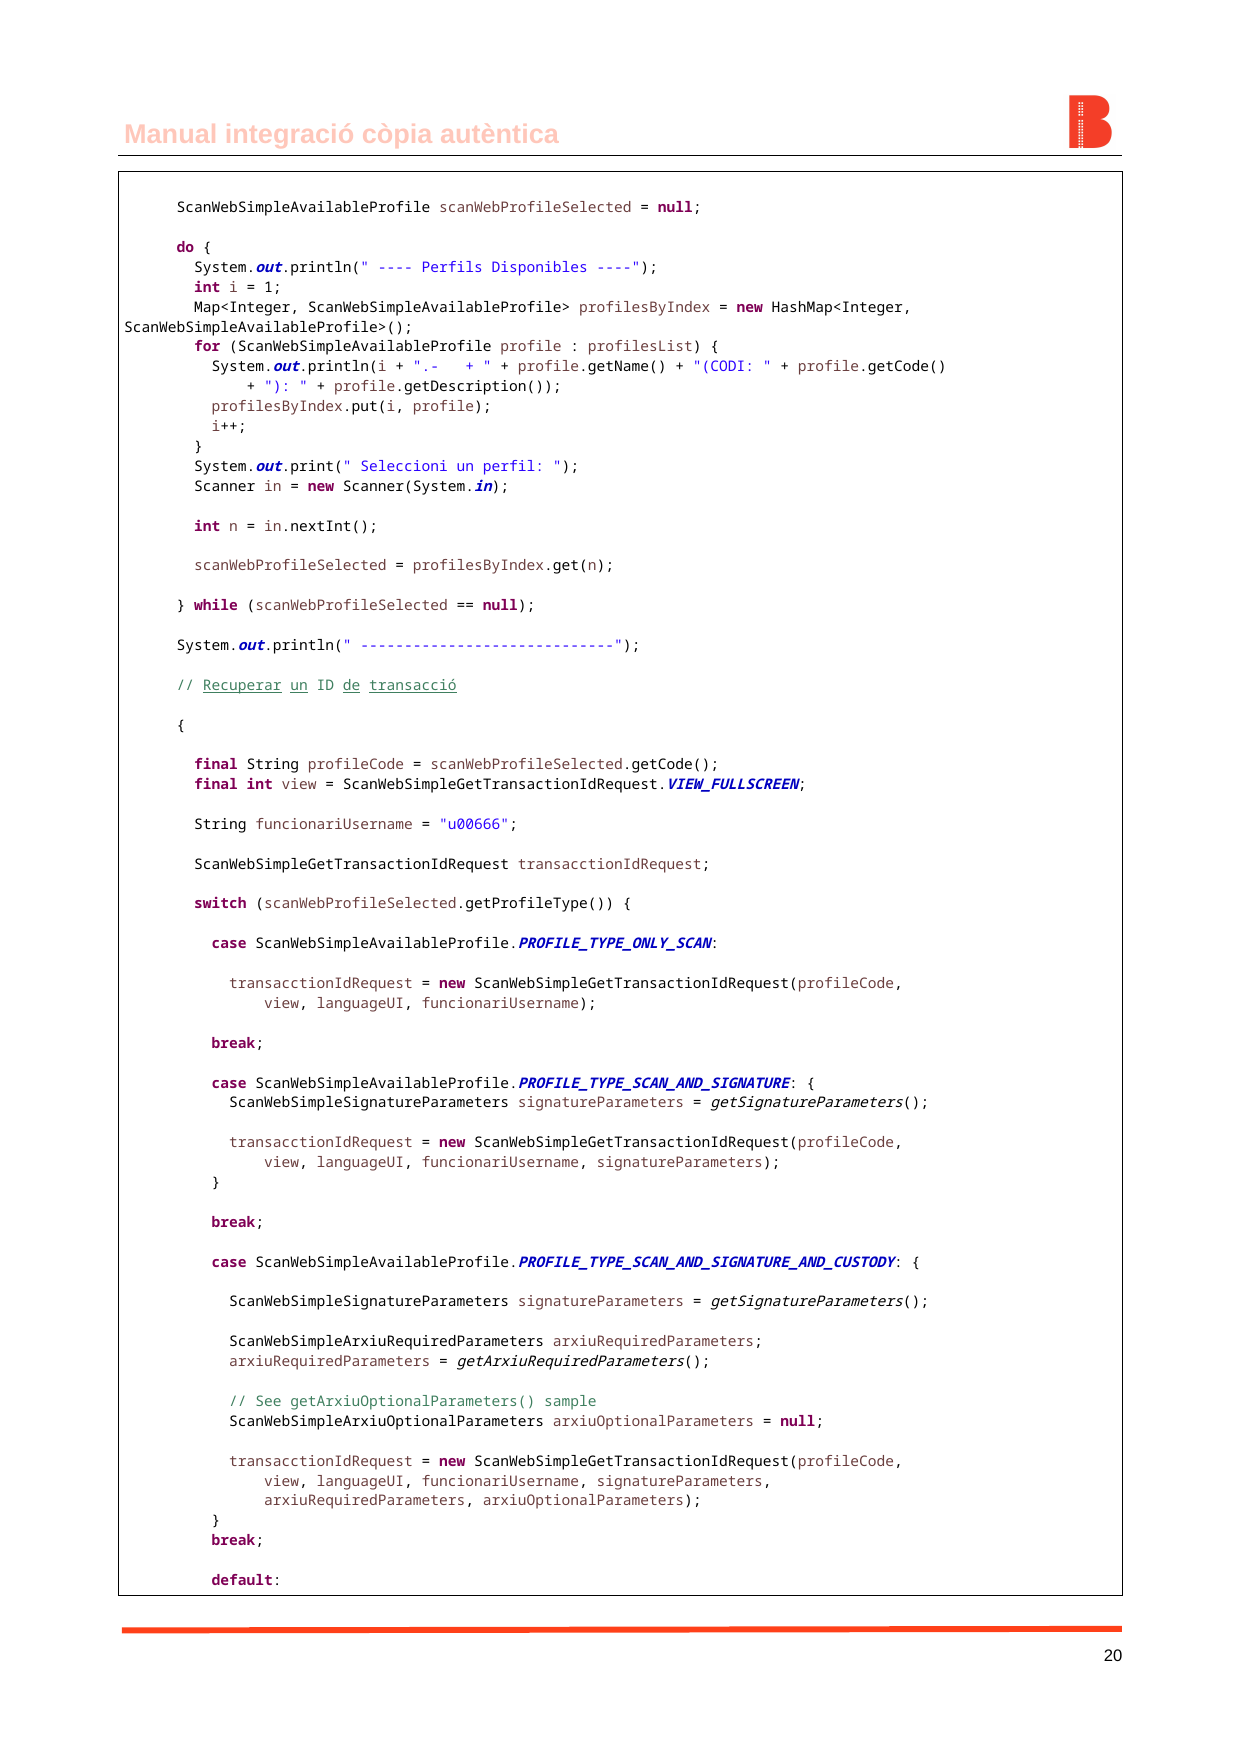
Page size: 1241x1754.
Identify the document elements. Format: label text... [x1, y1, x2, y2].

picture [1063, 94, 1117, 150]
table_header ScanWebSimpleAvailableProfile scanWebProfileSelected = null; do { System.out.println(" ---- Perfils Disponibles ----"); int i = 1; Map<Integer, ScanWebSimpleAvailableProfile> profilesByIndex = new HashMap<Integer, ScanWebSimpleAvailableProfile>(); for (ScanWebSimpleAvailableProfile profile : profilesList) { System.out.println(i + ".- + " + profile.getName() + "(CODI: " + profile.getCode() + "): " + profile.getDescription()); profilesByIndex.put(i, profile); i++; } System.out.print(" Seleccioni un perfil: "); Scanner in = new Scanner(System.in); int n = in.nextInt(); scanWebProfileSelected = profilesByIndex.get(n); } while (scanWebProfileSelected == null); System.out.println(" -----------------------------"); // Recuperar un ID de transacció { final String profileCode = scanWebProfileSelected.getCode(); final int view = ScanWebSimpleGetTransactionIdRequest.VIEW_FULLSCREEN; String funcionariUsername = "u00666"; ScanWebSimpleGetTransactionIdRequest transacctionIdRequest; switch (scanWebProfileSelected.getProfileType()) { case ScanWebSimpleAvailableProfile.PROFILE_TYPE_ONLY_SCAN: transacctionIdRequest = new ScanWebSimpleGetTransactionIdRequest(profileCode, view, languageUI, funcionariUsername); break; case ScanWebSimpleAvailableProfile.PROFILE_TYPE_SCAN_AND_SIGNATURE: { ScanWebSimpleSignatureParameters signatureParameters = getSignatureParameters(); transacctionIdRequest = new ScanWebSimpleGetTransactionIdRequest(profileCode, view, languageUI, funcionariUsername, signatureParameters); } break; case ScanWebSimpleAvailableProfile.PROFILE_TYPE_SCAN_AND_SIGNATURE_AND_CUSTODY: { ScanWebSimpleSignatureParameters signatureParameters = getSignatureParameters(); ScanWebSimpleArxiuRequiredParameters arxiuRequiredParameters; arxiuRequiredParameters = getArxiuRequiredParameters(); // See getArxiuOptionalParameters() sample ScanWebSimpleArxiuOptionalParameters arxiuOptionalParameters = null; transacctionIdRequest = new ScanWebSimpleGetTransactionIdRequest(profileCode, view, languageUI, funcionariUsername, signatureParameters, arxiuRequiredParameters, arxiuOptionalParameters); } break; default: [119, 172, 1122, 1595]
